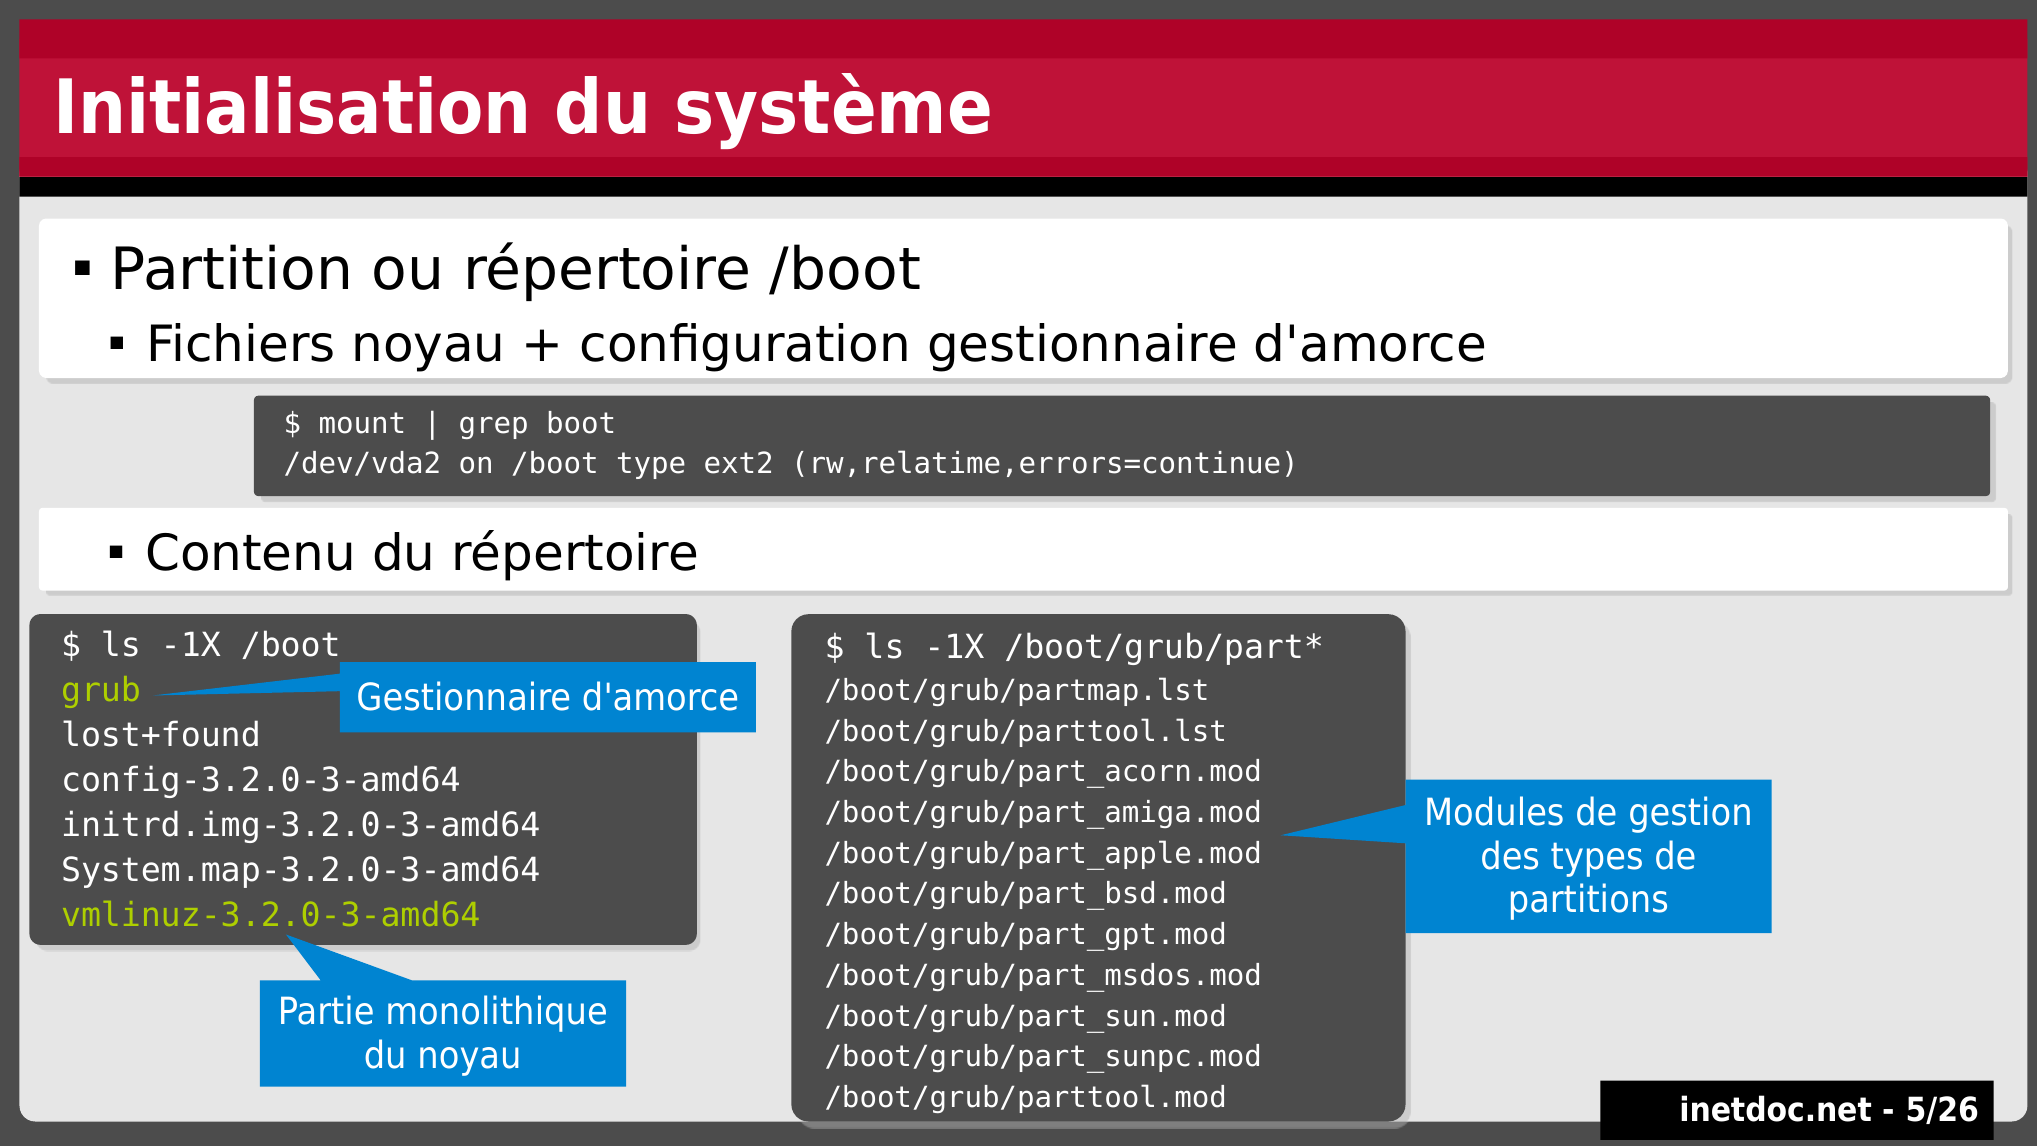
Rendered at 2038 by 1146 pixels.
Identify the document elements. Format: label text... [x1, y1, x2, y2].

text_box Partie monolithique du noyau [259, 934, 627, 1087]
text_box Gestionnaire d'amorce [152, 662, 756, 733]
text_box $ mount | grep boot /dev/vda2 on /boot type ext2 (rw,relatime,errors=continue) [253, 395, 1991, 497]
text_box $ ls -1X /boot/grub/part* /boot/grub/partmap.lst /boot/grub/parttool.lst /boot/grub/part_acorn.mod /boot/grub/part_amiga.mod /boot/grub/part_apple.mod /boot/grub/part_bsd.mod /boot/grub/part_gpt.mod /boot/grub/part_msdos.mod /boot/grub/part_sun.mod /boot/grub/part_sunpc.mod /boot/grub/parttool.mod [791, 614, 1406, 1122]
text_box [19, 19, 2028, 59]
text_box Modules de gestion des types de partitions [1280, 779, 1772, 934]
text_box Contenu du répertoire [38, 507, 2008, 591]
text_box Initialisation du système [19, 59, 2028, 157]
text_box [19, 157, 2028, 1122]
text_box Partition ou répertoire /boot Fichiers noyau + configuration gestionnaire d'amorce [38, 218, 2008, 379]
text_box inetdoc.net - <numéro>/26 [1600, 1080, 1994, 1140]
text_box $ ls -1X /boot grub lost+found config-3.2.0-3-amd64 initrd.img-3.2.0-3-amd64 System.map-3.2.0-3-amd64 vmlinuz-3.2.0-3-amd64 [29, 614, 697, 945]
